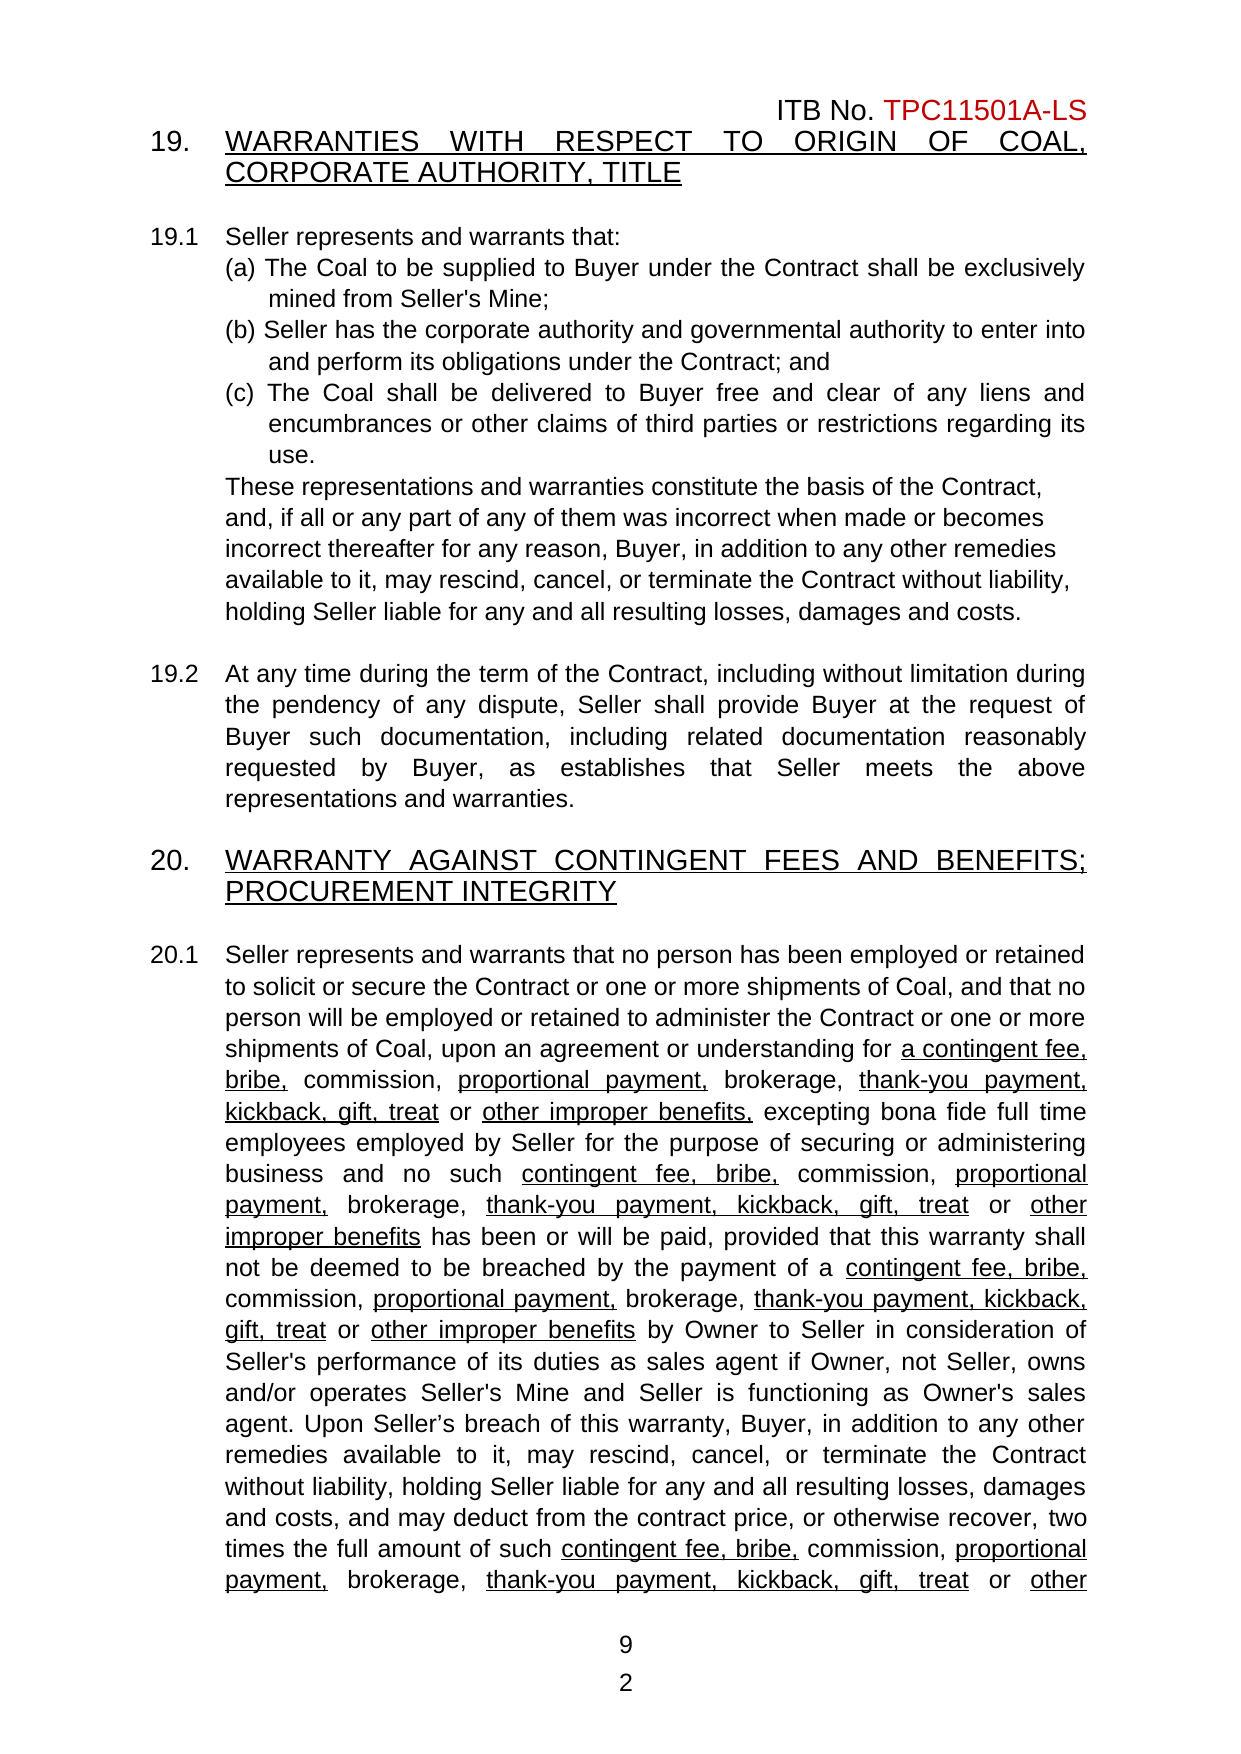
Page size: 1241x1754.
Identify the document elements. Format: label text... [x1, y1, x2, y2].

text 19.2 At any time during the term of the Contract, including without limitation during the pendency of any dispute, Seller shall provide Buyer at the request of Buyer such documentation, including related documentation reasonably requested by Buyer, as establishes that Seller meets the above representations and warranties. [150, 657, 1087, 814]
text 20.1 Seller represents and warrants that no person has been employed or retained to solicit or secure the Contract or one or more shipments of Coal, and that no person will be employed or retained to administer the Contract or one or more shipments of Coal, upon an agreement or understanding for a contingent fee, bribe, commission, proportional payment, brokerage, thank-you payment, kickback, gift, treat or other improper benefits, excepting bona fide full time employees employed by Seller for the purpose of securing or administering business and no such contingent fee, bribe, commission, proportional payment, brokerage, thank-you payment, kickback, gift, treat or other improper benefits has been or will be paid, provided that this warranty shall not be deemed to be breached by the payment of a contingent fee, bribe, commission, proportional payment, brokerage, thank-you payment, kickback, gift, treat or other improper benefits by Owner to Seller in consideration of Seller's performance of its duties as sales agent if Owner, not Seller, owns and/or operates Seller's Mine and Seller is functioning as Owner's sales agent. Upon Seller’s breach of this warranty, Buyer, in addition to any other remedies available to it, may rescind, cancel, or terminate the Contract without liability, holding Seller liable for any and all resulting losses, damages and costs, and may deduct from the contract price, or otherwise recover, two times the full amount of such contingent fee, bribe, commission, proportional payment, brokerage, thank-you payment, kickback, gift, treat or other [150, 939, 1087, 1595]
text (c) The Coal shall be delivered to Buyer free and clear of any liens and encumbrances or other claims of third parties or restrictions regarding its use. [225, 376, 1087, 470]
text 20. WARRANTY AGAINST CONTINGENT FEES AND BENEFITS; PROCUREMENT INTEGRITY [150, 845, 1087, 907]
text 19. WARRANTIES WITH RESPECT TO ORIGIN OF COAL, CORPORATE AUTHORITY, TITLE [150, 126, 1087, 189]
text 19.1 Seller represents and warrants that: [150, 220, 1087, 251]
text (a) The Coal to be supplied to Buyer under the Contract shall be exclusively mined from Seller's Mine; [225, 251, 1087, 314]
text (b) Seller has the corporate authority and governmental authority to enter into and perform its obligations under the Contract; and [225, 314, 1087, 376]
text These representations and warranties constitute the basis of the Contract, and, if all or any part of any of them was incorrect when made or becomes incorrect thereafter for any reason, Buyer, in addition to any other remedies available to it, may rescind, cancel, or terminate the Contract without liability, holding Seller liable for any and all resulting losses, damages and costs. [225, 470, 1087, 626]
